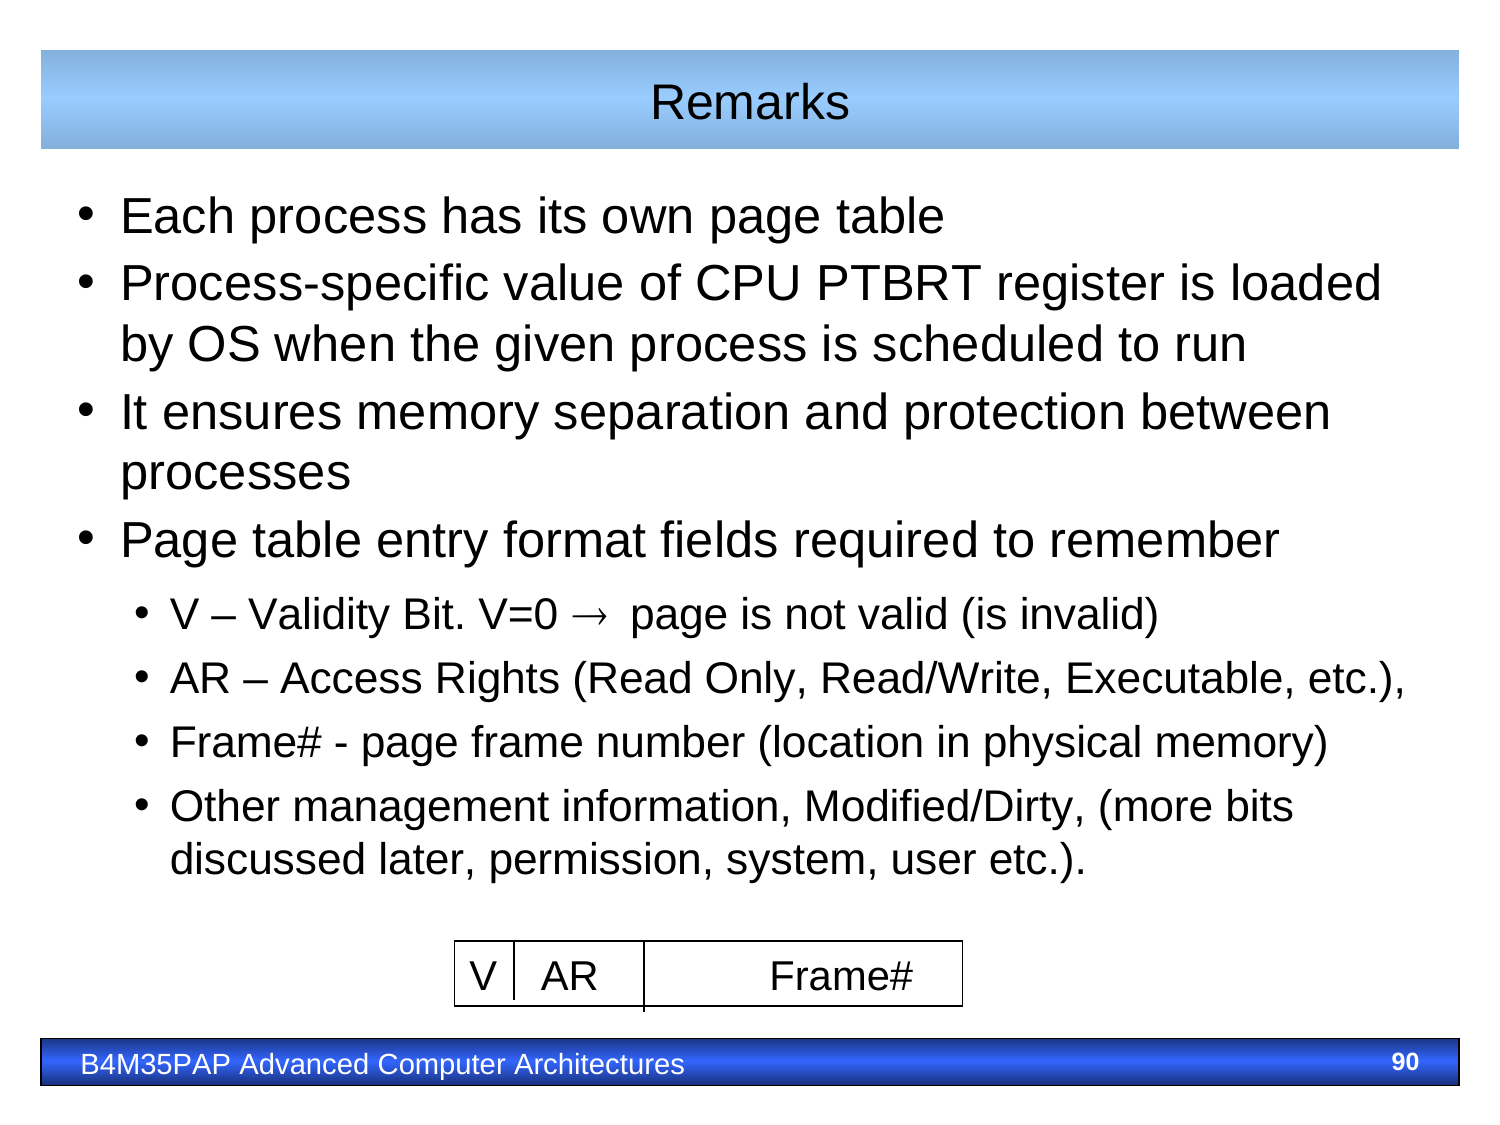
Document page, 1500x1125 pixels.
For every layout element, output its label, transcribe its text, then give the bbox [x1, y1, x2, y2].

list Each process has its own page table Process-specific value of CPU PTBRT register is loaded by OS when the given process is scheduled to run It ensures memory separation and protection between processes Page table entry format fields required to remember V – Validity Bit. V=0  page is not valid (is invalid) AR – Access Rights (Read Only, Read/Write, Executable, etc.), Frame# - page frame number (location in physical memory) Other management information, Modified/Dirty, (more bits discussed later, permission, system, user etc.). [62, 175, 1438, 926]
text_box V AR Frame# [645, 940, 963, 1007]
text_box V AR Frame# [454, 940, 644, 1007]
title Remarks [41, 50, 1459, 149]
